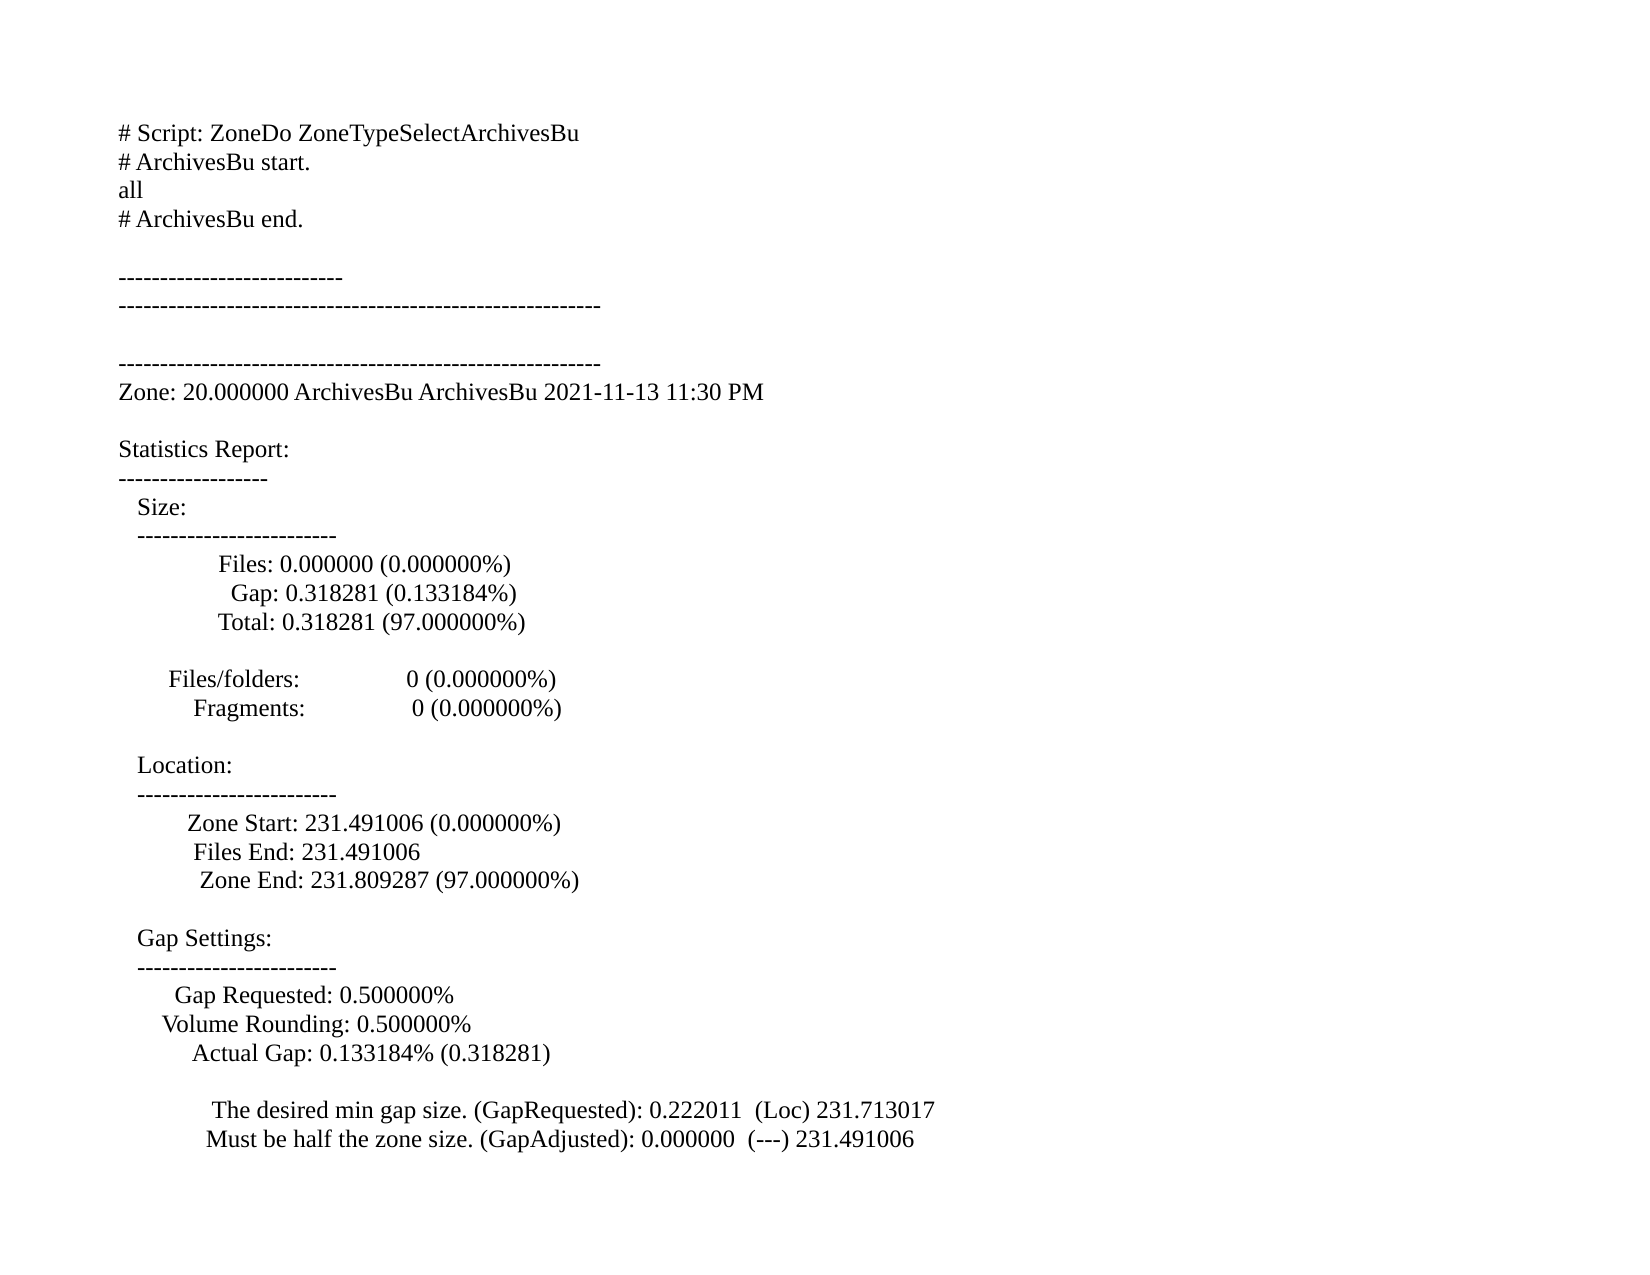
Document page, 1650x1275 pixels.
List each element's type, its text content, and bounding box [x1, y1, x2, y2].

text ------------------------ [118, 779, 1532, 808]
text Total: 0.318281 (97.000000%) [118, 607, 1532, 636]
text Gap Settings: [118, 923, 1532, 952]
text Zone: 20.000000 ArchivesBu ArchivesBu 2021-11-13 11:30 PM [118, 377, 1532, 406]
text # ArchivesBu start. [118, 147, 1532, 176]
text ---------------------------------------------------------- [118, 291, 1532, 319]
text # Script: ZoneDo ZoneTypeSelectArchivesBu [118, 118, 1532, 147]
text Zone End: 231.809287 (97.000000%) [118, 866, 1532, 894]
text Zone Start: 231.491006 (0.000000%) [118, 808, 1532, 837]
text Files End: 231.491006 [118, 837, 1532, 866]
text Gap: 0.318281 (0.133184%) [118, 578, 1532, 607]
text Statistics Report: [118, 434, 1532, 463]
text ------------------ [118, 463, 1532, 492]
text Actual Gap: 0.133184% (0.318281) [118, 1038, 1532, 1067]
text Location: [118, 751, 1532, 779]
text # ArchivesBu end. [118, 204, 1532, 233]
text ------------------------ [118, 521, 1532, 549]
text --------------------------- [118, 262, 1532, 291]
text ------------------------ [118, 952, 1532, 981]
text Size: [118, 492, 1532, 521]
text Must be half the zone size. (GapAdjusted): 0.000000 (---) 231.491006 [118, 1124, 1532, 1153]
text ---------------------------------------------------------- [118, 348, 1532, 377]
text The desired min gap size. (GapRequested): 0.222011 (Loc) 231.713017 [118, 1096, 1532, 1124]
text Gap Requested: 0.500000% [118, 981, 1532, 1009]
text Files/folders: 0 (0.000000%) [118, 664, 1532, 693]
text Volume Rounding: 0.500000% [118, 1009, 1532, 1038]
text Files: 0.000000 (0.000000%) [118, 549, 1532, 578]
text Fragments: 0 (0.000000%) [118, 693, 1532, 722]
text all [118, 176, 1532, 204]
